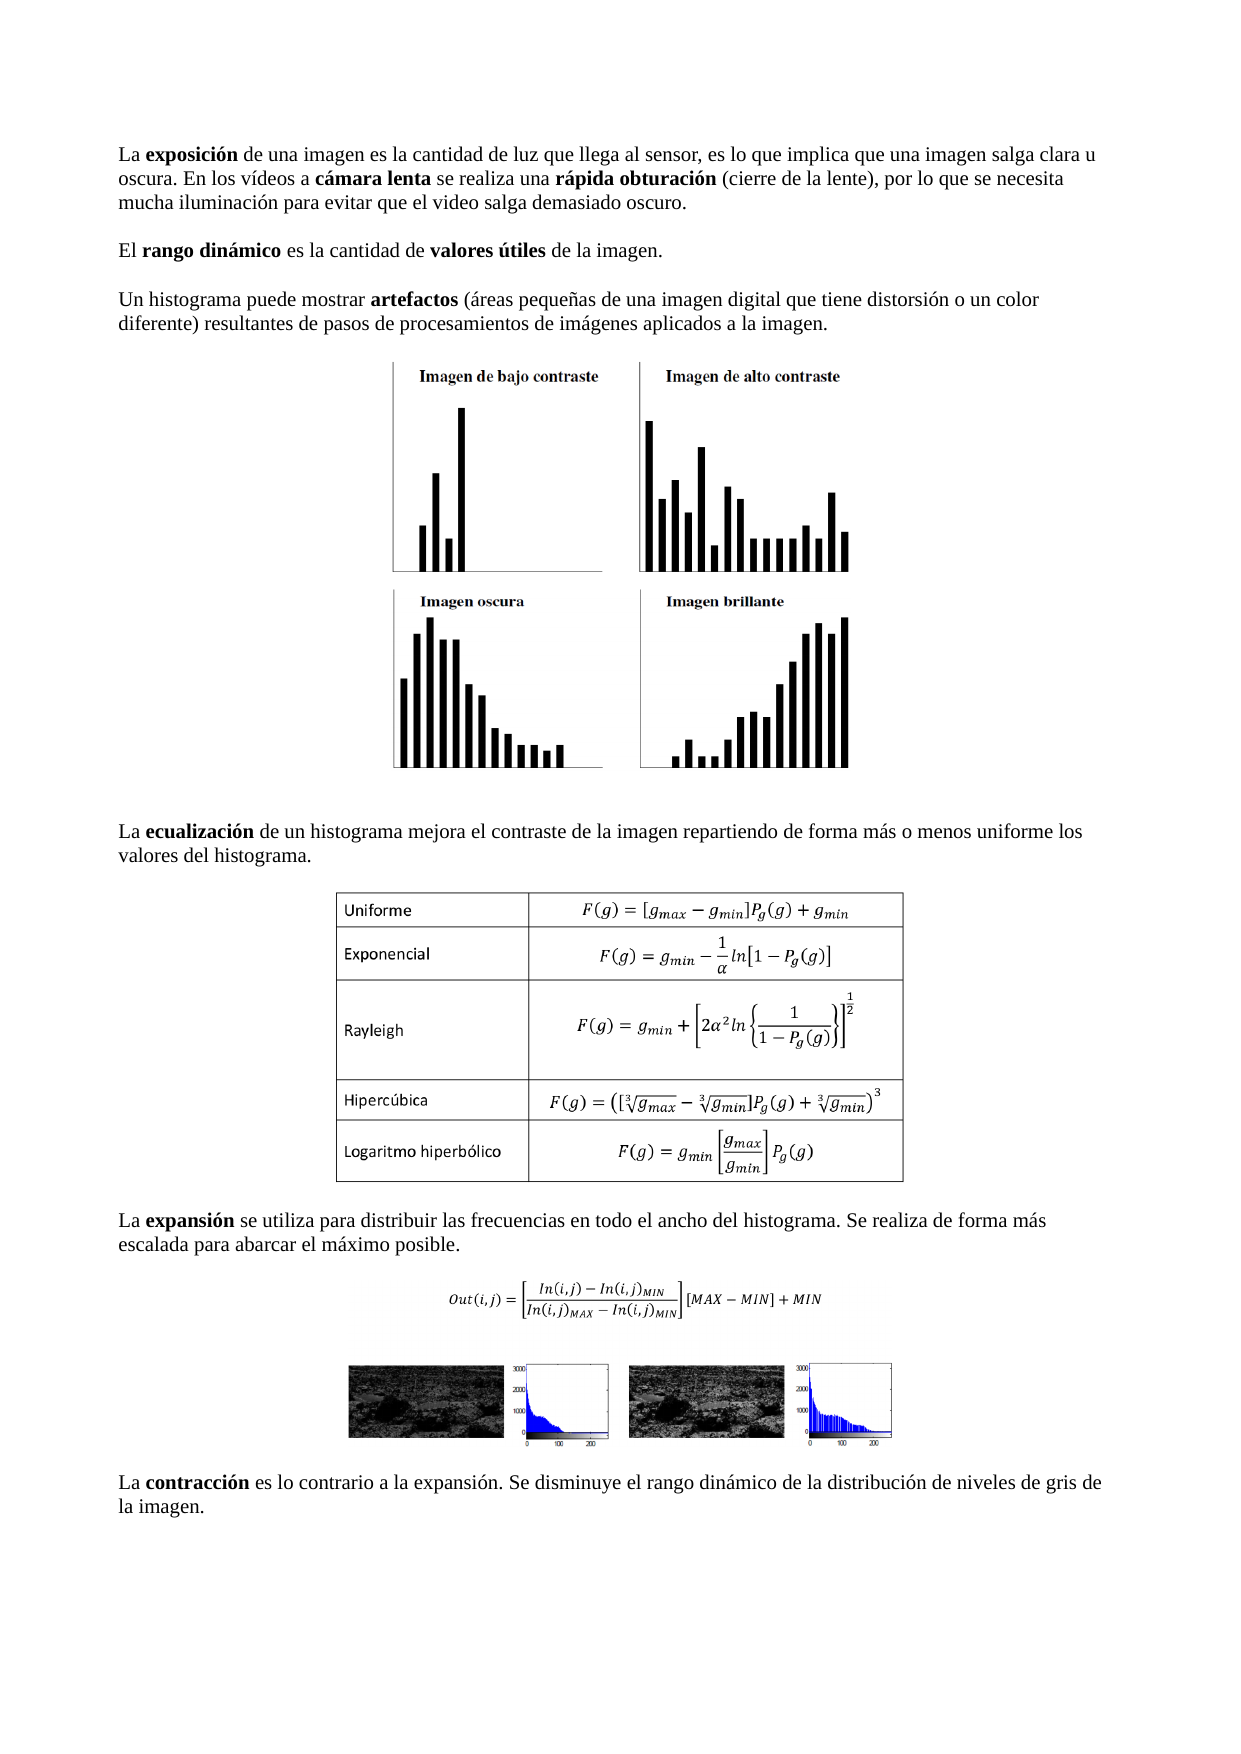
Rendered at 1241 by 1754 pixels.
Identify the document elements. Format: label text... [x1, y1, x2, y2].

text La expansión se utiliza para distribuir las frecuencias en todo el ancho del histograma. Se realiza de forma más escalada para abarcar el máximo posible. [118, 1208, 1122, 1256]
picture [389, 358, 851, 578]
text La exposición de una imagen es la cantidad de luz que llega al sensor, es lo que implica que una imagen salga clara u oscura. En los vídeos a cámara lenta se realiza una rápida obturación (cierre de la lente), por lo que se necesita mucha iluminación para evitar que el video salga demasiado oscuro. [118, 142, 1122, 214]
text El rango dinámico es la cantidad de valores útiles de la imagen. [118, 238, 1122, 262]
picture [334, 891, 906, 1184]
text La ecualización de un histograma mejora el contraste de la imagen repartiendo de forma más o menos uniforme los valores del histograma. [118, 795, 1122, 867]
picture [390, 584, 851, 771]
text Un histograma puede mostrar artefactos (áreas pequeñas de una imagen digital que tiene distorsión o un color diferente) resultantes de pasos de procesamientos de imágenes aplicados a la imagen. [118, 287, 1122, 335]
picture [347, 1280, 893, 1447]
text La contracción es lo contrario a la expansión. Se disminuye el rango dinámico de la distribución de niveles de gris de la imagen. [118, 1470, 1122, 1518]
